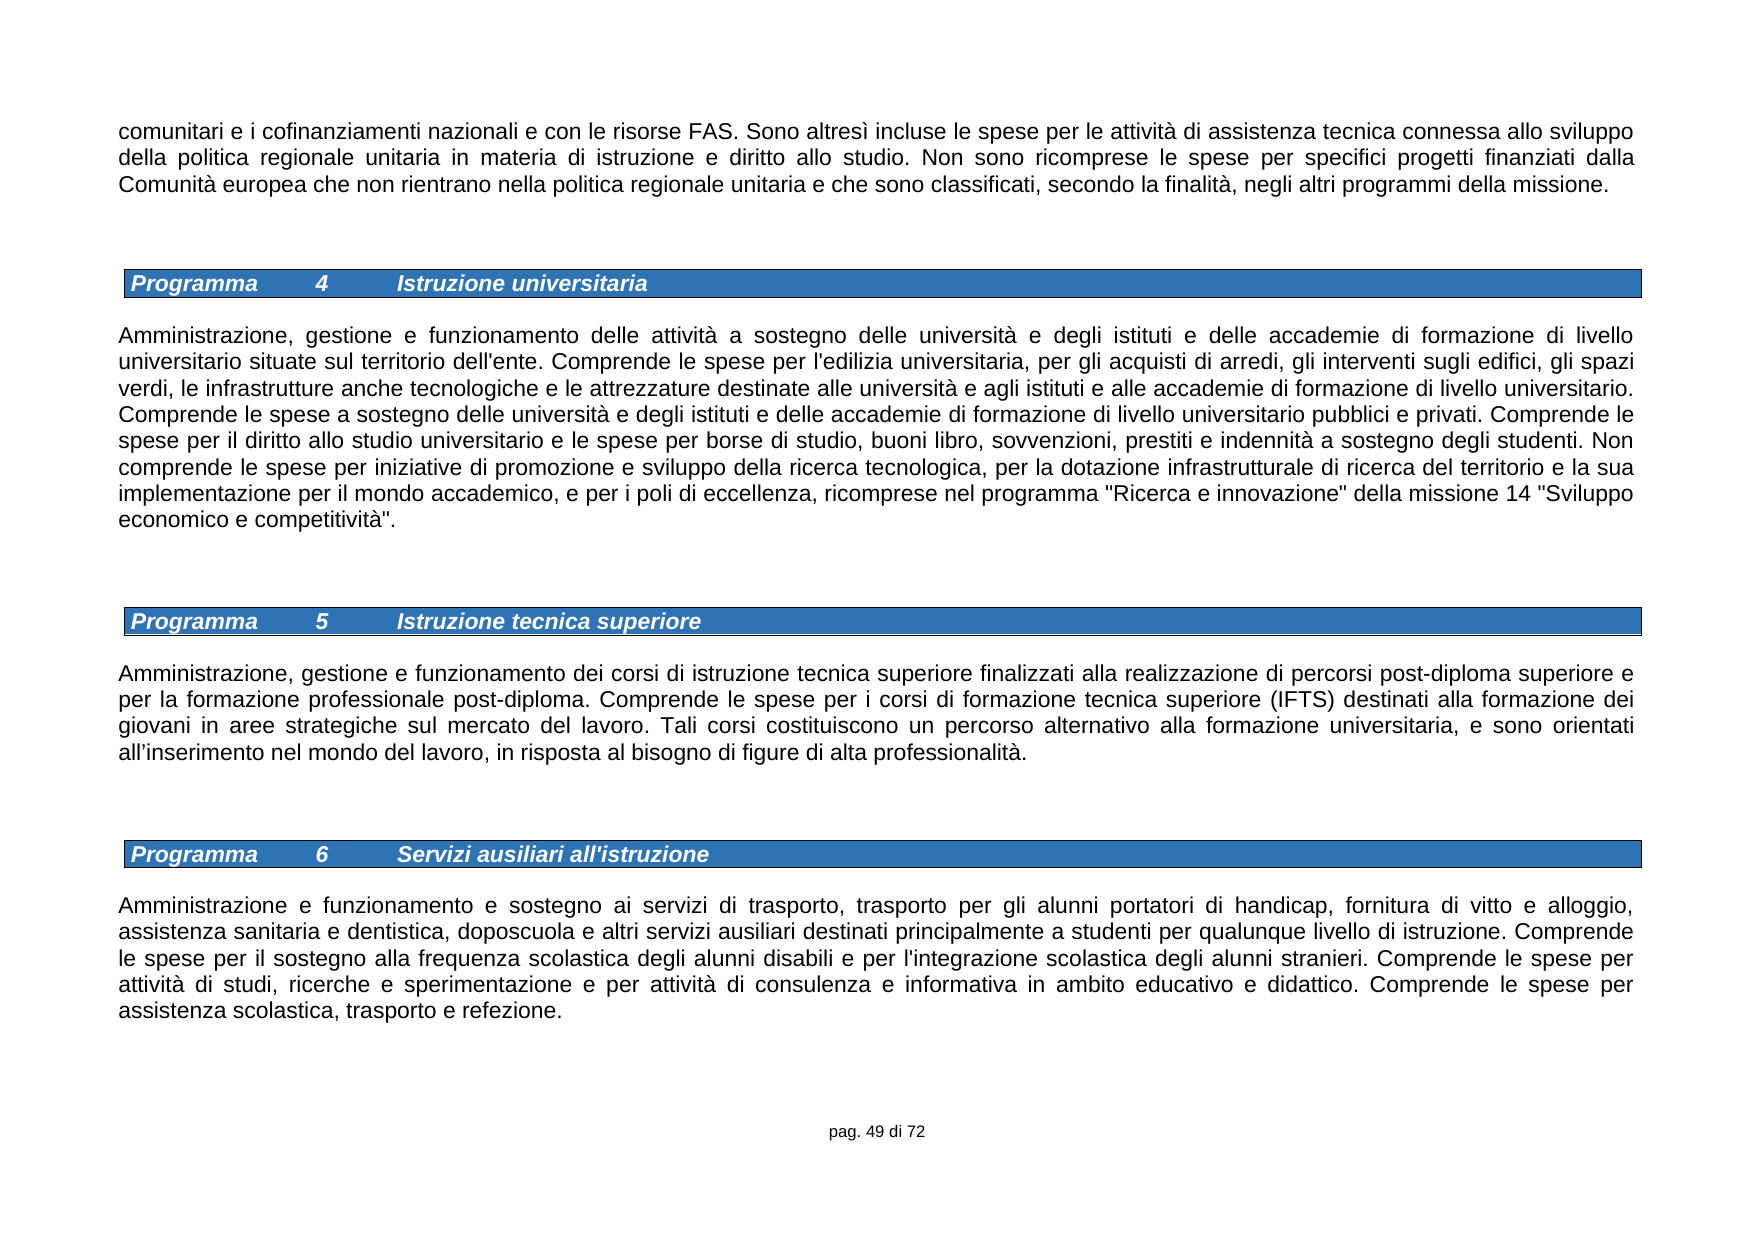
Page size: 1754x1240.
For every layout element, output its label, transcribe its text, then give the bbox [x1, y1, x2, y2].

table_header Programma [125, 608, 309, 634]
table_header 5 [309, 608, 391, 634]
table_header 4 [309, 270, 391, 297]
table_header 6 [309, 841, 391, 867]
text comunitari e i cofinanziamenti nazionali e con le risorse FAS. Sono altresì incluse le spese per le attività di assistenza tecnica connessa allo sviluppo della politica regionale unitaria in materia di istruzione e diritto allo studio. Non sono ricomprese le spese per specifici progetti finanziati dalla Comunità europea che non rientrano nella politica regionale unitaria e che sono classificati, secondo la finalità, negli altri programmi della missione. [118, 118, 1636, 197]
table_header Istruzione tecnica superiore [391, 608, 1641, 634]
table_header Servizi ausiliari all'istruzione [391, 841, 1641, 867]
table_header Programma [125, 841, 309, 867]
text Amministrazione, gestione e funzionamento dei corsi di istruzione tecnica superiore finalizzati alla realizzazione di percorsi post-diploma superiore e per la formazione professionale post-diploma. Comprende le spese per i corsi di formazione tecnica superiore (IFTS) destinati alla formazione dei giovani in aree strategiche sul mercato del lavoro. Tali corsi costituiscono un percorso alternativo alla formazione universitaria, e sono orientati all’inserimento nel mondo del lavoro, in risposta al bisogno di figure di alta professionalità. [118, 659, 1636, 765]
table_header Programma [125, 270, 309, 297]
table_header Istruzione universitaria [391, 270, 1641, 297]
text Amministrazione e funzionamento e sostegno ai servizi di trasporto, trasporto per gli alunni portatori di handicap, fornitura di vitto e alloggio, assistenza sanitaria e dentistica, doposcuola e altri servizi ausiliari destinati principalmente a studenti per qualunque livello di istruzione. Comprende le spese per il sostegno alla frequenza scolastica degli alunni disabili e per l'integrazione scolastica degli alunni stranieri. Comprende le spese per attività di studi, ricerche e sperimentazione e per attività di consulenza e informativa in ambito educativo e didattico. Comprende le spese per assistenza scolastica, trasporto e refezione. [118, 892, 1636, 1024]
text Amministrazione, gestione e funzionamento delle attività a sostegno delle università e degli istituti e delle accademie di formazione di livello universitario situate sul territorio dell'ente. Comprende le spese per l'edilizia universitaria, per gli acquisti di arredi, gli interventi sugli edifici, gli spazi verdi, le infrastrutture anche tecnologiche e le attrezzature destinate alle università e agli istituti e alle accademie di formazione di livello universitario. Comprende le spese a sostegno delle università e degli istituti e delle accademie di formazione di livello universitario pubblici e privati. Comprende le spese per il diritto allo studio universitario e le spese per borse di studio, buoni libro, sovvenzioni, prestiti e indennità a sostegno degli studenti. Non comprende le spese per iniziative di promozione e sviluppo della ricerca tecnologica, per la dotazione infrastrutturale di ricerca del territorio e la sua implementazione per il mondo accademico, e per i poli di eccellenza, ricomprese nel programma "Ricerca e innovazione" della missione 14 "Sviluppo economico e competitività". [118, 322, 1636, 533]
